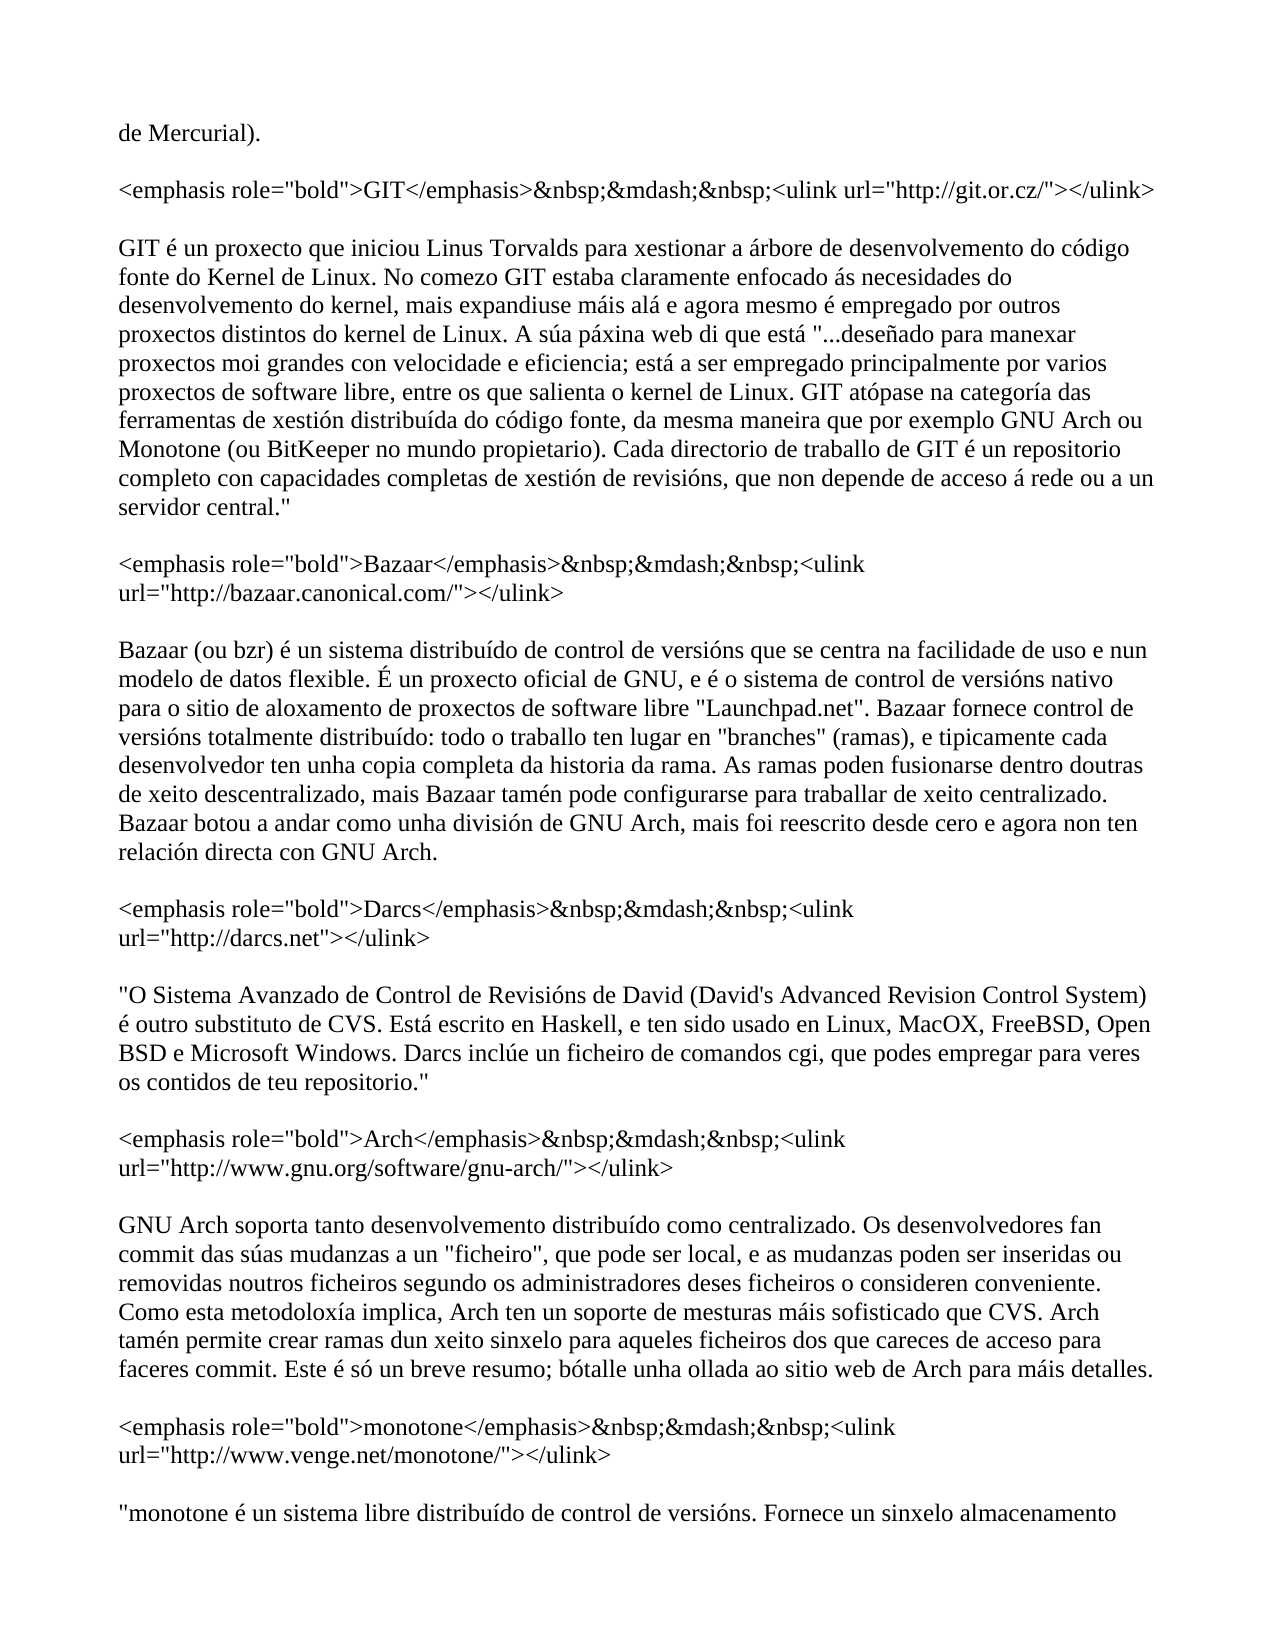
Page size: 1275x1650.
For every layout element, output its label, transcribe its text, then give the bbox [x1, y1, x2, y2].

text de Mercurial). [118, 118, 1157, 147]
text <emphasis role="bold">Bazaar</emphasis>&nbsp;&mdash;&nbsp;<ulink url="http://bazaar.canonical.com/"></ulink> [118, 549, 1157, 607]
text <emphasis role="bold">Arch</emphasis>&nbsp;&mdash;&nbsp;<ulink url="http://www.gnu.org/software/gnu-arch/"></ulink> [118, 1124, 1157, 1182]
text GIT é un proxecto que iniciou Linus Torvalds para xestionar a árbore de desenvolvemento do código fonte do Kernel de Linux. No comezo GIT estaba claramente enfocado ás necesidades do desenvolvemento do kernel, mais expandiuse máis alá e agora mesmo é empregado por outros proxectos distintos do kernel de Linux. A súa páxina web di que está "...deseñado para manexar proxectos moi grandes con velocidade e eficiencia; está a ser empregado principalmente por varios proxectos de software libre, entre os que salienta o kernel de Linux. GIT atópase na categoría das ferramentas de xestión distribuída do código fonte, da mesma maneira que por exemplo GNU Arch ou Monotone (ou BitKeeper no mundo propietario). Cada directorio de traballo de GIT é un repositorio completo con capacidades completas de xestión de revisións, que non depende de acceso á rede ou a un servidor central." [118, 233, 1157, 521]
text <emphasis role="bold">Darcs</emphasis>&nbsp;&mdash;&nbsp;<ulink url="http://darcs.net"></ulink> [118, 894, 1157, 952]
text Bazaar (ou bzr) é un sistema distribuído de control de versións que se centra na facilidade de uso e nun modelo de datos flexible. É un proxecto oficial de GNU, e é o sistema de control de versións nativo para o sitio de aloxamento de proxectos de software libre "Launchpad.net". Bazaar fornece control de versións totalmente distribuído: todo o traballo ten lugar en "branches" (ramas), e tipicamente cada desenvolvedor ten unha copia completa da historia da rama. As ramas poden fusionarse dentro doutras de xeito descentralizado, mais Bazaar tamén pode configurarse para traballar de xeito centralizado. Bazaar botou a andar como unha división de GNU Arch, mais foi reescrito desde cero e agora non ten relación directa con GNU Arch. [118, 636, 1157, 866]
text "monotone é un sistema libre distribuído de control de versións. Fornece un sinxelo almacenamento [118, 1498, 1157, 1527]
text <emphasis role="bold">GIT</emphasis>&nbsp;&mdash;&nbsp;<ulink url="http://git.or.cz/"></ulink> [118, 176, 1157, 204]
text GNU Arch soporta tanto desenvolvemento distribuído como centralizado. Os desenvolvedores fan commit das súas mudanzas a un "ficheiro", que pode ser local, e as mudanzas poden ser inseridas ou removidas noutros ficheiros segundo os administradores deses ficheiros o consideren conveniente. Como esta metodoloxía implica, Arch ten un soporte de mesturas máis sofisticado que CVS. Arch tamén permite crear ramas dun xeito sinxelo para aqueles ficheiros dos que careces de acceso para faceres commit. Este é só un breve resumo; bótalle unha ollada ao sitio web de Arch para máis detalles. [118, 1211, 1157, 1383]
text <emphasis role="bold">monotone</emphasis>&nbsp;&mdash;&nbsp;<ulink url="http://www.venge.net/monotone/"></ulink> [118, 1412, 1157, 1469]
text "O Sistema Avanzado de Control de Revisións de David (David's Advanced Revision Control System) é outro substituto de CVS. Está escrito en Haskell, e ten sido usado en Linux, MacOX, FreeBSD, Open BSD e Microsoft Windows. Darcs inclúe un ficheiro de comandos cgi, que podes empregar para veres os contidos de teu repositorio." [118, 981, 1157, 1096]
